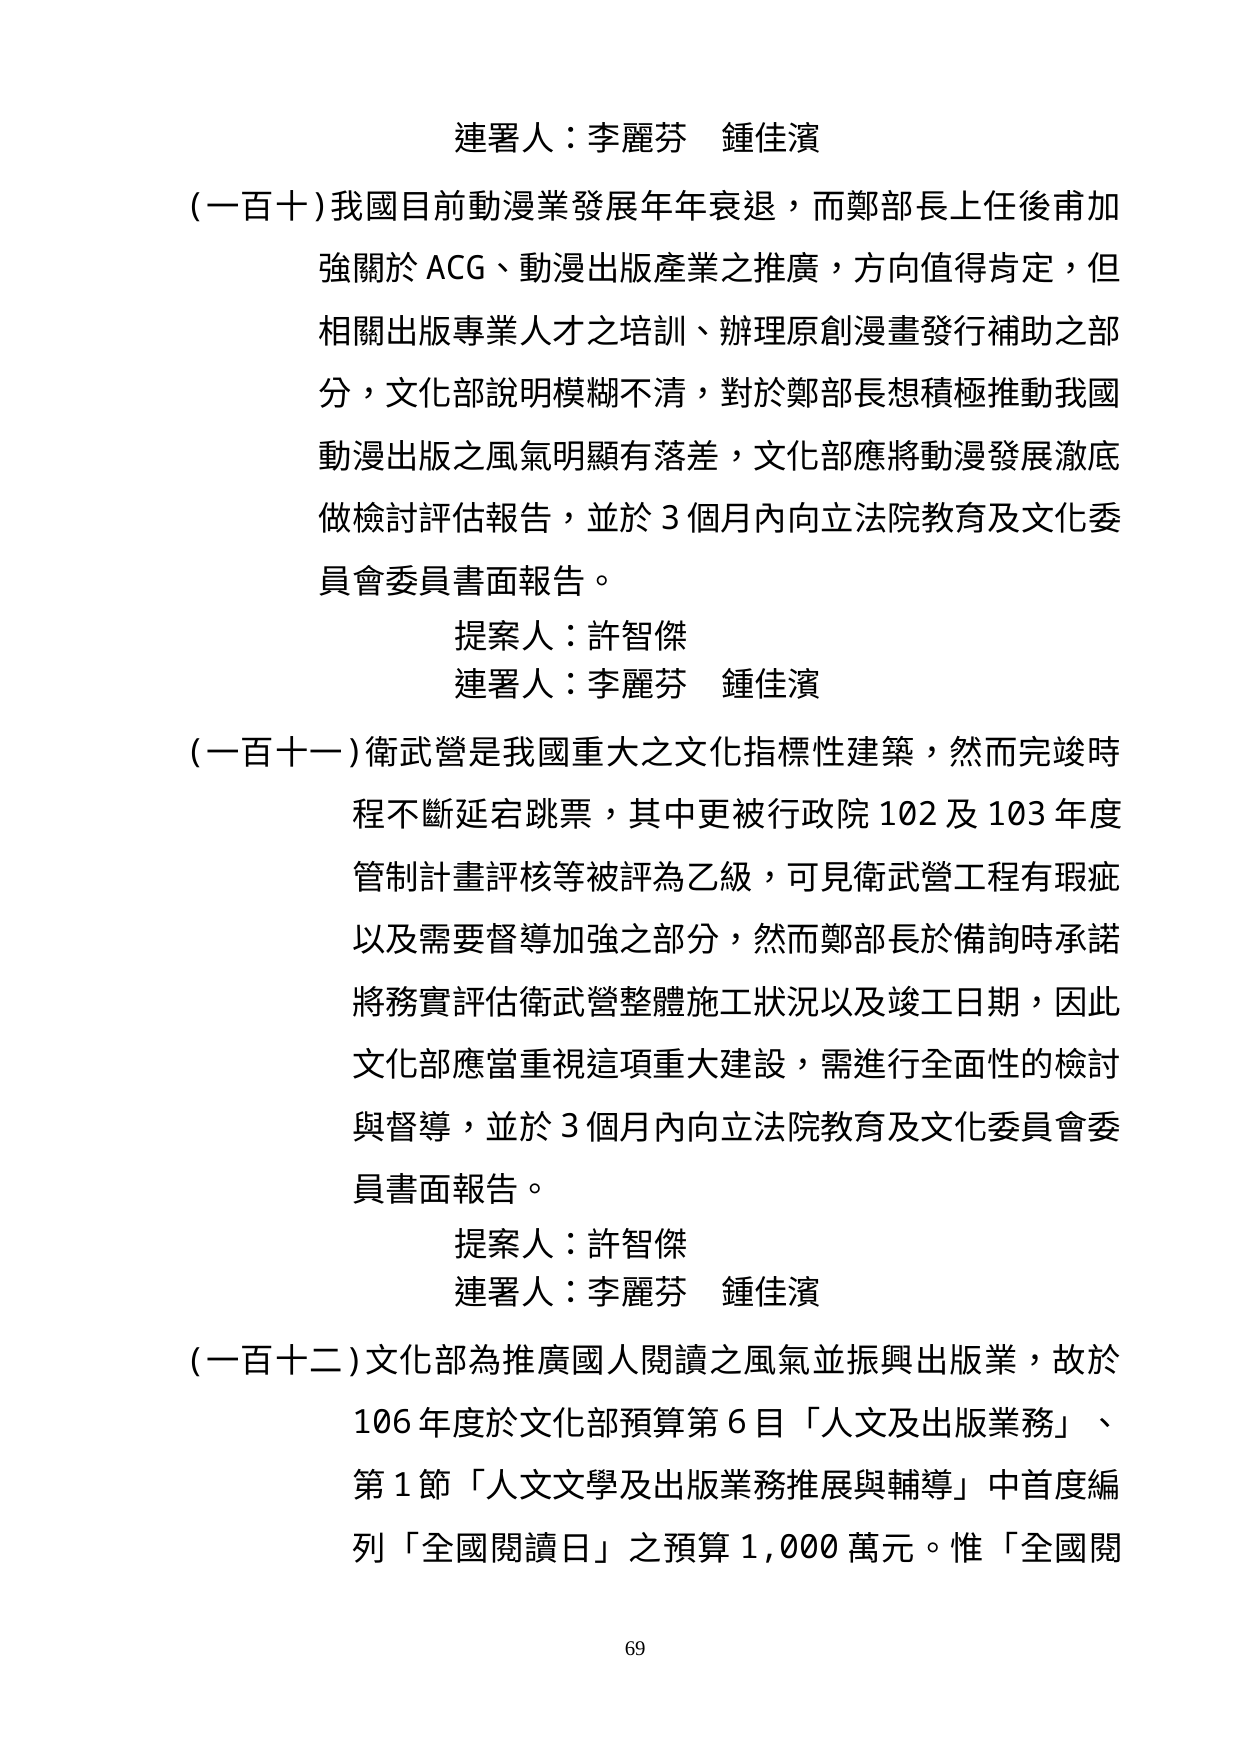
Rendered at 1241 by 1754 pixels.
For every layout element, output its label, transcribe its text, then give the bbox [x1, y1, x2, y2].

text 連署人：李麗芬 鍾佳濱 [148, 112, 1122, 160]
text 提案人：許智傑 [148, 610, 1122, 658]
text 連署人：李麗芬 鍾佳濱 [148, 1266, 1122, 1314]
text 提案人：許智傑 [148, 1218, 1122, 1266]
text (一百十二)文化部為推廣國人閱讀之風氣並振興出版業，故於106年度於文化部預算第6目「人文及出版業務」、第1節「人文文學及出版業務推展與輔導」中首度編列「全國閱讀日」之預算1,000萬元。惟「全國閱 [185, 1327, 1122, 1577]
text 連署人：李麗芬 鍾佳濱 [148, 658, 1122, 706]
text (一百十一)衛武營是我國重大之文化指標性建築，然而完竣時程不斷延宕跳票，其中更被行政院102及103年度管制計畫評核等被評為乙級，可見衛武營工程有瑕疵以及需要督導加強之部分，然而鄭部長於備詢時承諾將務實評估衛武營整體施工狀況以及竣工日期，因此文化部應當重視這項重大建設，需進行全面性的檢討與督導，並於3個月內向立法院教育及文化委員會委員書面報告。 [185, 718, 1122, 1218]
text (一百十)我國目前動漫業發展年年衰退，而鄭部長上任後甫加強關於ACG、動漫出版產業之推廣，方向值得肯定，但相關出版專業人才之培訓、辦理原創漫畫發行補助之部分，文化部說明模糊不清，對於鄭部長想積極推動我國動漫出版之風氣明顯有落差，文化部應將動漫發展澈底做檢討評估報告，並於3個月內向立法院教育及文化委員會委員書面報告。 [185, 173, 1122, 610]
